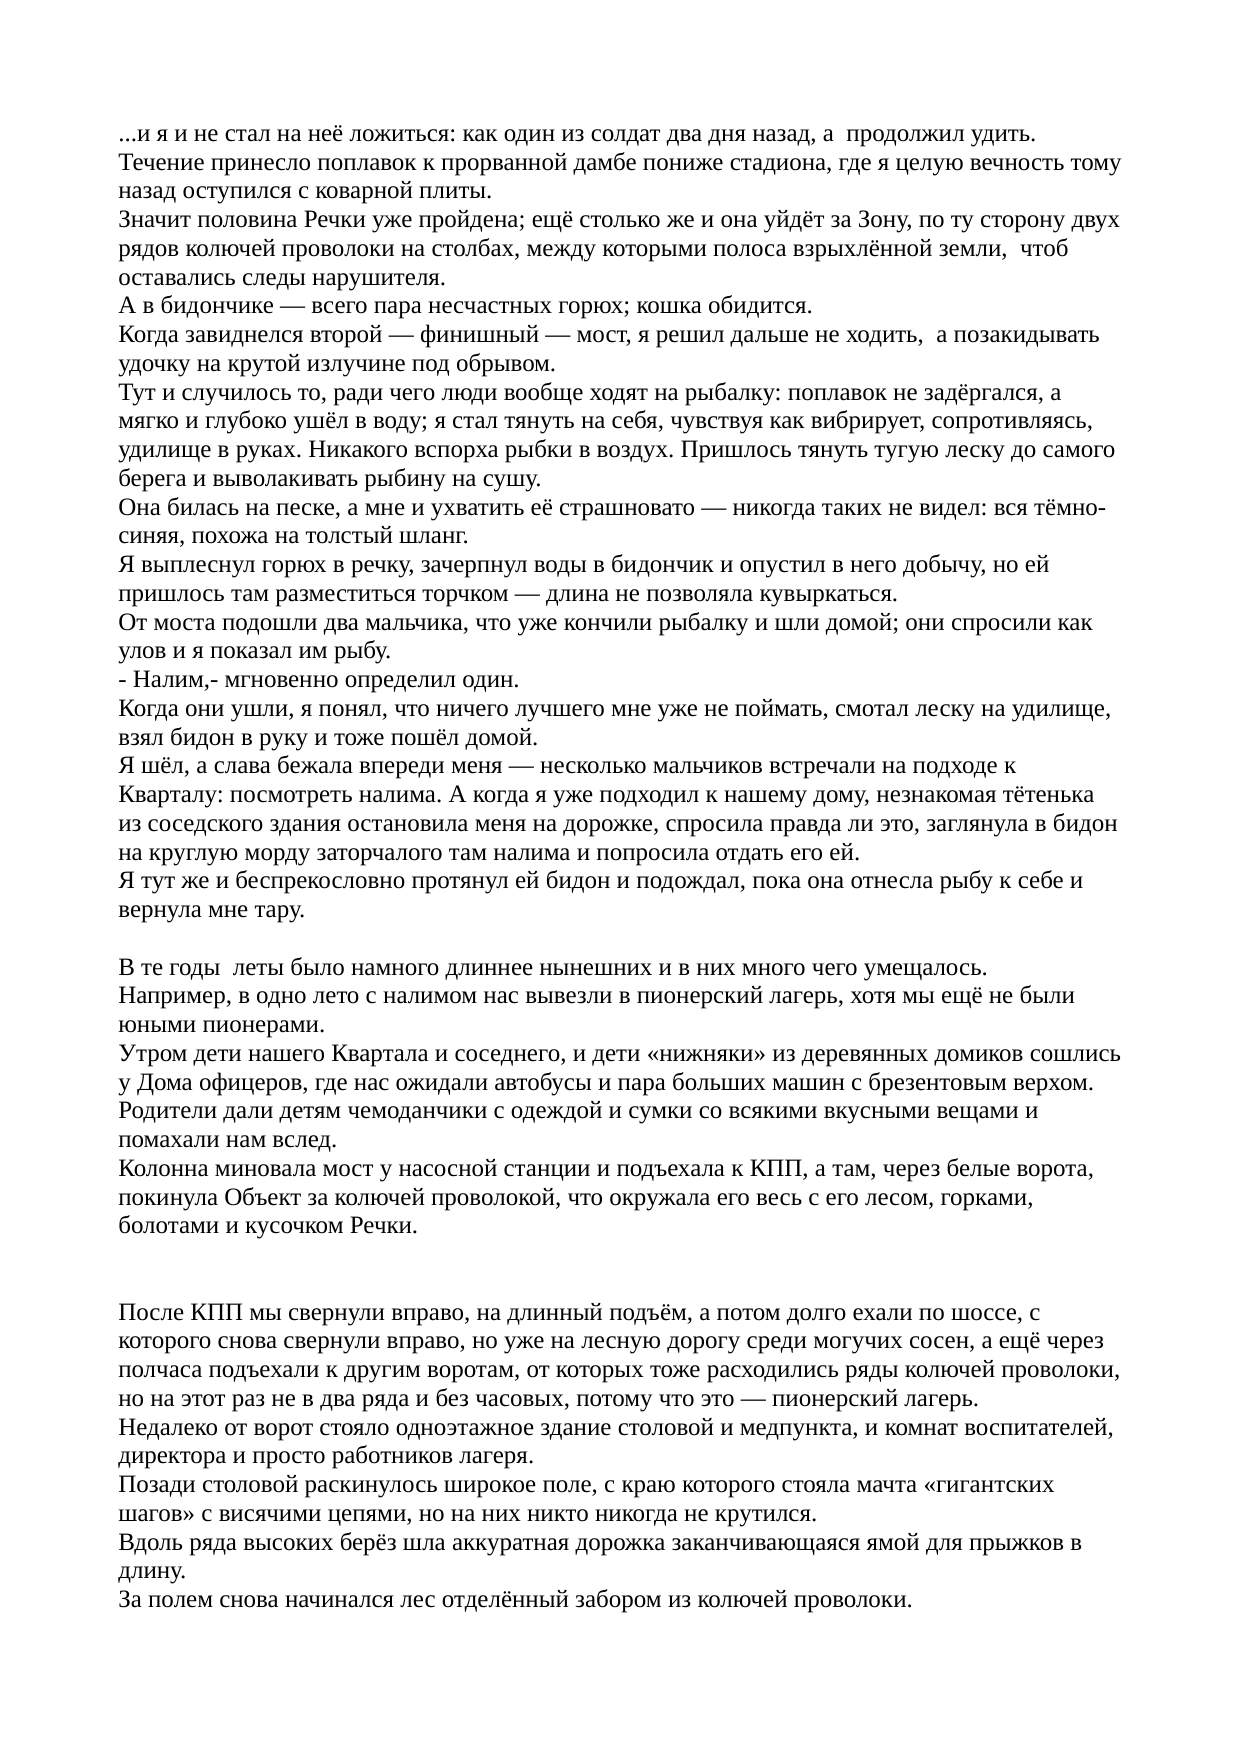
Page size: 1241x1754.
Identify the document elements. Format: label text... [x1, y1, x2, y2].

text В те годы леты было намного длиннее нынешних и в них много чего умещалось. [118, 952, 1122, 981]
text Значит половина Речки уже пройдена; ещё столько же и она уйдёт за Зону, по ту сторону двух рядов колючей проволоки на столбах, между которыми полоса взрыхлённой земли, чтоб оставались следы нарушителя. [118, 204, 1122, 291]
text А в бидончике — всего пара несчастных горюх; кошка обидится. [118, 291, 1122, 319]
text Недалеко от ворот стояло одноэтажное здание столовой и медпункта, и комнат воспитателей, директора и просто работников лагеря. [118, 1412, 1122, 1469]
text Когда они ушли, я понял, что ничего лучшего мне уже не поймать, смотал леску на удилище, взял бидон в руку и тоже пошёл домой. [118, 693, 1122, 751]
text Вдоль ряда высоких берёз шла аккуратная дорожка заканчивающаяся ямой для прыжков в длину. [118, 1527, 1122, 1584]
text Тут и случилось то, ради чего люди вообще ходят на рыбалку: поплавок не задёргался, а мягко и глубоко ушёл в воду; я стал тянуть на себя, чувствуя как вибрирует, сопротивляясь, удилище в руках. Никакого вспорха рыбки в воздух. Пришлось тянуть тугую леску до самого берега и выволакивать рыбину на сушу. [118, 377, 1122, 492]
text От моста подошли два мальчика, что уже кончили рыбалку и шли домой; они спросили как улов и я показал им рыбу. [118, 607, 1122, 664]
text Я выплеснул горюх в речку, зачерпнул воды в бидончик и опустил в него добычу, но ей пришлось там разместиться торчком — длина не позволяла кувыркаться. [118, 549, 1122, 607]
text После КПП мы свернули вправо, на длинный подъём, а потом долго ехали по шоссе, с которого снова свернули вправо, но уже на лесную дорогу среди могучих сосен, а ещё через полчаса подъехали к другим воротам, от которых тоже расходились ряды колючей проволоки, но на этот раз не в два ряда и без часовых, потому что это — пионерский лагерь. [118, 1297, 1122, 1412]
text Позади столовой раскинулось широкое поле, с краю которого стояла мачта «гигантских шагов» с висячими цепями, но на них никто никогда не крутился. [118, 1469, 1122, 1527]
text Например, в одно лето с налимом нас вывезли в пионерский лагерь, хотя мы ещё не были юными пионерами. [118, 981, 1122, 1038]
text Колонна миновала мост у насосной станции и подъехала к КПП, а там, через белые ворота, покинула Объект за колючей проволокой, что окружала его весь с его лесом, горками, болотами и кусочком Речки. [118, 1153, 1122, 1239]
text За полем снова начинался лес отделённый забором из колючей проволоки. [118, 1584, 1122, 1613]
text - Налим,- мгновенно определил один. [118, 664, 1122, 693]
text Течение принесло поплавок к прорванной дамбе пониже стадиона, где я целую вечность тому назад оступился с коварной плиты. [118, 147, 1122, 204]
text Когда завиднелся второй — финишный — мост, я решил дальше не ходить, а позакидывать удочку на крутой излучине под обрывом. [118, 319, 1122, 377]
text ...и я и не стал на неё ложиться: как один из солдат два дня назад, а продолжил удить. [118, 118, 1122, 147]
text Я шёл, а слава бежала впереди меня — несколько мальчиков встречали на подходе к Кварталу: посмотреть налима. А когда я уже подходил к нашему дому, незнакомая тётенька из соседского здания остановила меня на дорожке, спросила правда ли это, заглянула в бидон на круглую морду заторчалого там налима и попросила отдать его ей. [118, 751, 1122, 866]
text Она билась на песке, а мне и ухватить её страшновато — никогда таких не видел: вся тёмно-синяя, похожа на толстый шланг. [118, 492, 1122, 549]
text Я тут же и беспрекословно протянул ей бидон и подождал, пока она отнесла рыбу к себе и вернула мне тару. [118, 866, 1122, 923]
text Утром дети нашего Квартала и соседнего, и дети «нижняки» из деревянных домиков сошлись у Дома офицеров, где нас ожидали автобусы и пара больших машин с брезентовым верхом. Родители дали детям чемоданчики с одеждой и сумки со всякими вкусными вещами и помахали нам вслед. [118, 1038, 1122, 1153]
